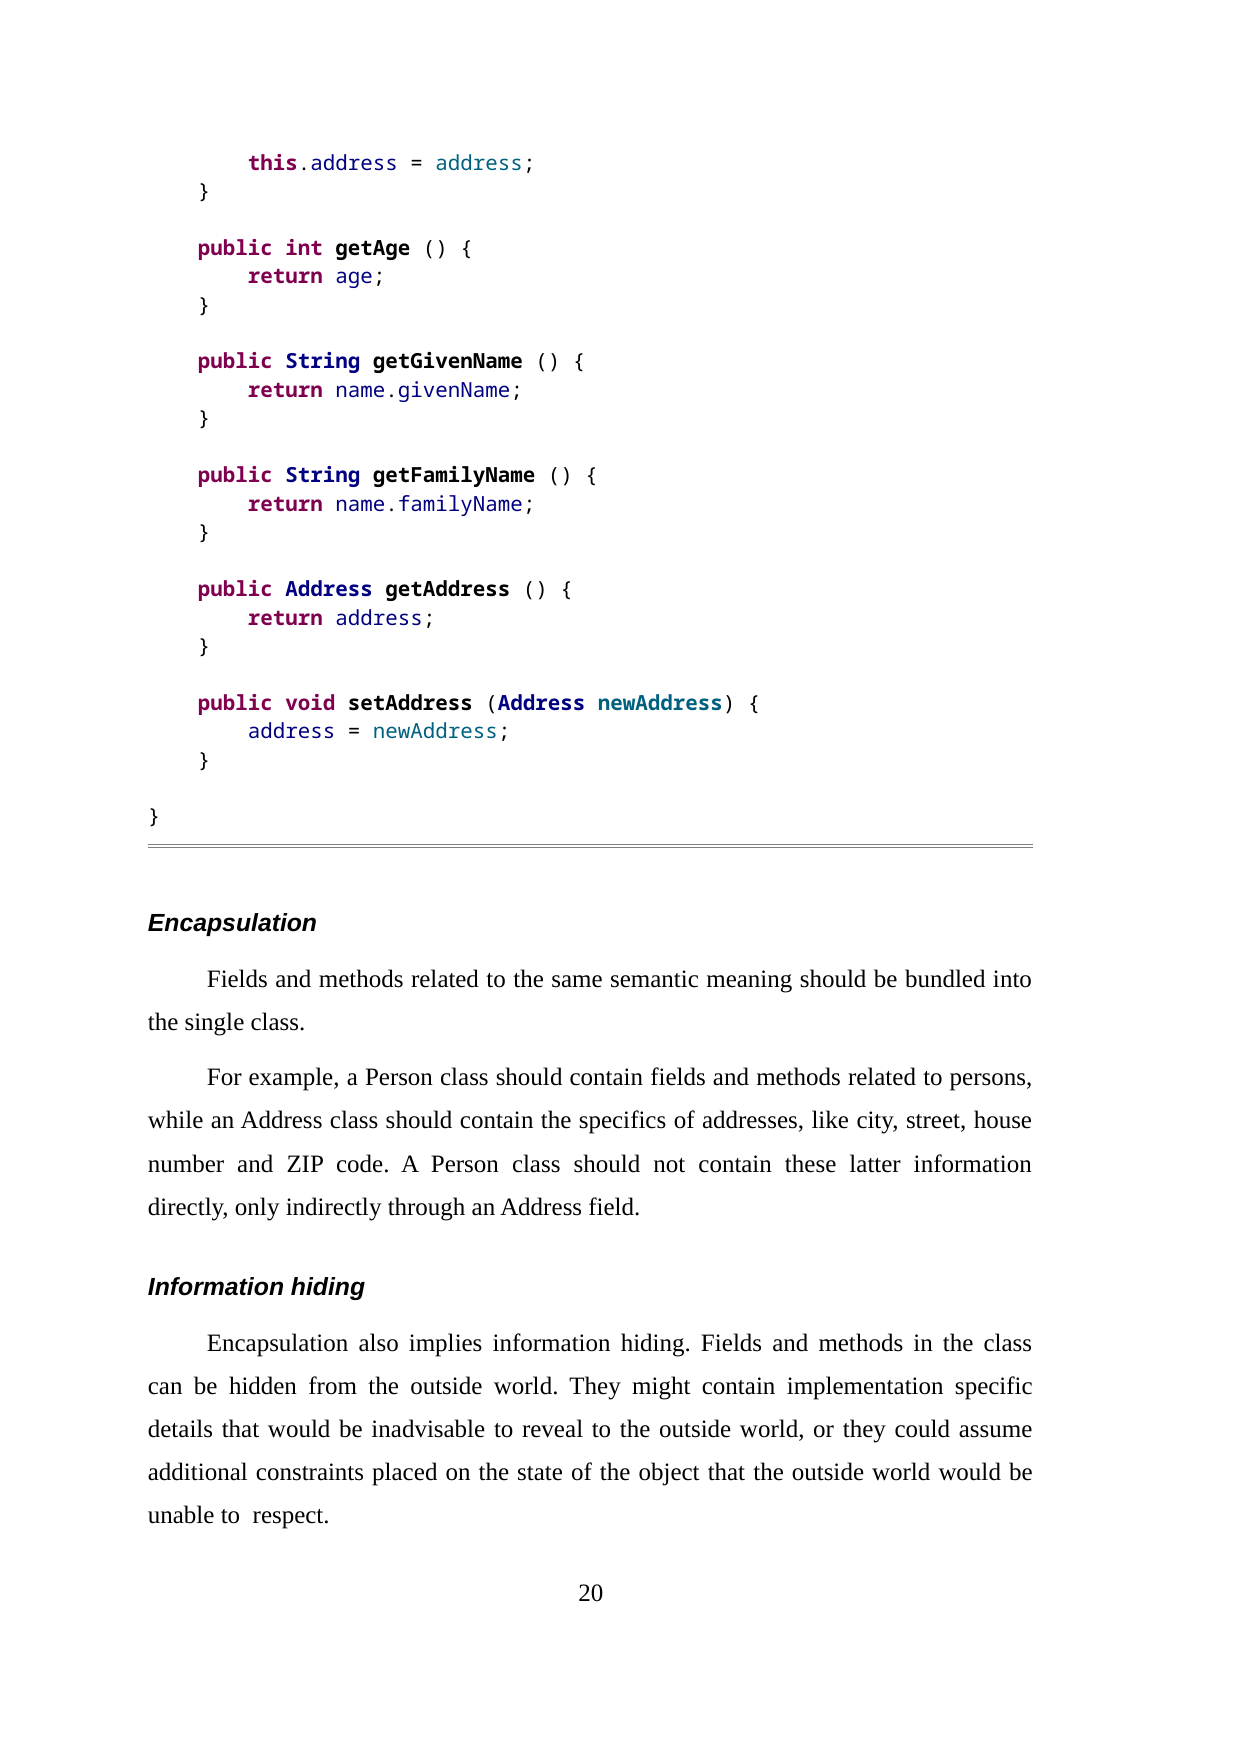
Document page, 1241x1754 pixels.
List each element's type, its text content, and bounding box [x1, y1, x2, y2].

text } [148, 403, 1033, 432]
text Encapsulation also implies information hiding. Fields and methods in the class can be hidden from the outside world. They might contain implementation specific details that would be inadvisable to reveal to the outside world, or they could assume additional constraints placed on the state of the object that the outside world would be unable to respect. [148, 1328, 1033, 1529]
text return name.givenName; [148, 375, 1033, 403]
text } [148, 290, 1033, 318]
text public int getAge () { [148, 233, 1033, 261]
text public Address getAddress () { [148, 574, 1033, 603]
text this.address = address; [148, 148, 1033, 176]
text } [148, 517, 1033, 546]
text return address; [148, 603, 1033, 631]
text address = newAddress; [148, 716, 1033, 745]
text } [148, 176, 1033, 204]
text public void setAddress (Address newAddress) { [148, 688, 1033, 716]
text Fields and methods related to the same semantic meaning should be bundled into the single class. [148, 964, 1033, 1036]
text public String getGivenName () { [148, 347, 1033, 375]
text } [148, 631, 1033, 659]
subtitle Encapsulation [148, 908, 1033, 937]
text For example, a Person class should contain fields and methods related to persons, while an Address class should contain the specifics of addresses, like city, street, house number and ZIP code. A Person class should not contain these latter information directly, only indirectly through an Address field. [148, 1062, 1033, 1221]
text } [148, 802, 1033, 830]
text } [148, 745, 1033, 773]
text return name.familyName; [148, 489, 1033, 517]
subtitle Information hiding [148, 1272, 1033, 1301]
text public String getFamilyName () { [148, 460, 1033, 489]
text return age; [148, 261, 1033, 290]
